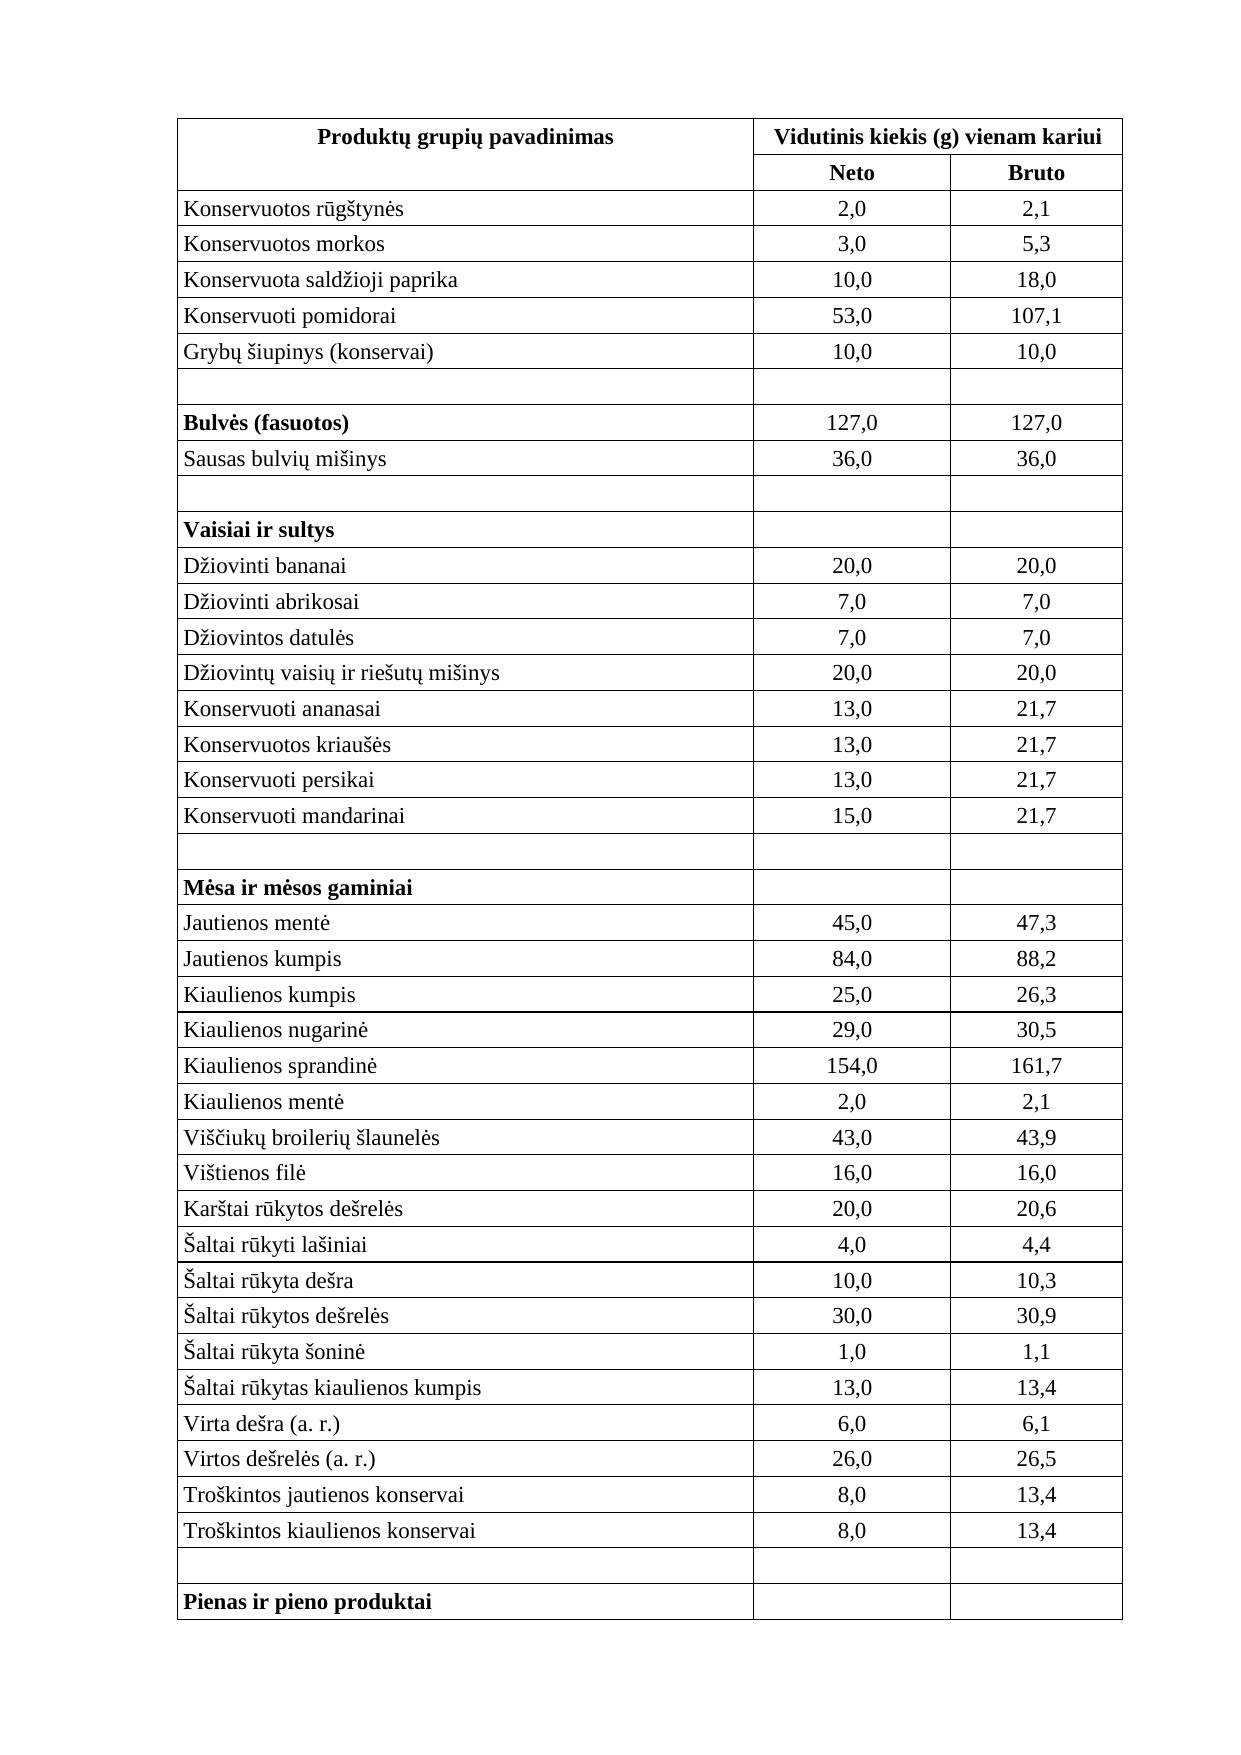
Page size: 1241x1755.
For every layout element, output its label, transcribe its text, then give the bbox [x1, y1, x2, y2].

table_cell [178, 834, 753, 868]
table_cell [951, 476, 1122, 511]
table_cell Šaltai rūkyta dešra [178, 1263, 753, 1297]
table_cell 10,3 [951, 1263, 1122, 1297]
table_cell 13,4 [951, 1477, 1122, 1512]
table_cell Kiaulienos kumpis [178, 977, 753, 1011]
table_cell Mėsa ir mėsos gaminiai [178, 870, 753, 904]
table_cell Virtos dešrelės (a. r.) [178, 1441, 753, 1476]
table_cell Jautienos kumpis [178, 941, 753, 976]
table_cell Konservuoti mandarinai [178, 798, 753, 833]
table_cell 3,0 [754, 226, 950, 261]
table_cell 84,0 [754, 941, 950, 976]
table_cell 20,6 [951, 1191, 1122, 1226]
table_cell 10,0 [951, 334, 1122, 368]
table_cell 43,9 [951, 1120, 1122, 1154]
table_cell Pienas ir pieno produktai [178, 1584, 753, 1619]
table_cell Džiovintų vaisių ir riešutų mišinys [178, 655, 753, 690]
table_cell Karštai rūkytos dešrelės [178, 1191, 753, 1226]
table_cell 2,0 [754, 1084, 950, 1118]
table_cell Konservuotos morkos [178, 226, 753, 261]
table_cell Grybų šiupinys (konservai) [178, 334, 753, 368]
table_cell 161,7 [951, 1048, 1122, 1083]
table_cell 4,4 [951, 1227, 1122, 1261]
table_cell [754, 1548, 950, 1583]
table_cell [754, 369, 950, 404]
table_cell 7,0 [951, 584, 1122, 618]
table_cell 16,0 [951, 1155, 1122, 1190]
table_cell [951, 512, 1122, 547]
table_cell [951, 834, 1122, 868]
table_cell Bruto [951, 155, 1122, 189]
table_cell Kiaulienos nugarinė [178, 1013, 753, 1047]
table_cell 13,0 [754, 727, 950, 761]
table_cell Šaltai rūkyti lašiniai [178, 1227, 753, 1261]
table_cell [754, 870, 950, 904]
table_cell 21,7 [951, 691, 1122, 726]
table_cell 8,0 [754, 1477, 950, 1512]
table_cell Kiaulienos mentė [178, 1084, 753, 1118]
table_cell 127,0 [754, 405, 950, 440]
table_cell Šaltai rūkyta šoninė [178, 1334, 753, 1369]
table_cell [951, 369, 1122, 404]
table_cell Konservuota saldžioji paprika [178, 262, 753, 297]
table_cell 4,0 [754, 1227, 950, 1261]
table_cell Kiaulienos sprandinė [178, 1048, 753, 1083]
table_cell 13,4 [951, 1513, 1122, 1547]
table_cell Konservuotos rūgštynės [178, 191, 753, 225]
table_cell [178, 476, 753, 511]
table_cell 2,1 [951, 1084, 1122, 1118]
table_cell 21,7 [951, 798, 1122, 833]
table_cell 20,0 [754, 655, 950, 690]
table_cell 21,7 [951, 762, 1122, 797]
table_cell 43,0 [754, 1120, 950, 1154]
table_cell 6,0 [754, 1405, 950, 1440]
table_cell 47,3 [951, 905, 1122, 940]
table_cell 1,1 [951, 1334, 1122, 1369]
table_cell 15,0 [754, 798, 950, 833]
table_cell Džiovinti bananai [178, 548, 753, 583]
table_cell 13,0 [754, 691, 950, 726]
table_cell 10,0 [754, 1263, 950, 1297]
table_cell 26,0 [754, 1441, 950, 1476]
table_cell 20,0 [951, 655, 1122, 690]
table_cell 25,0 [754, 977, 950, 1011]
table_cell 26,3 [951, 977, 1122, 1011]
table_cell [754, 476, 950, 511]
table_cell [178, 1548, 753, 1583]
table_cell Troškintos kiaulienos konservai [178, 1513, 753, 1547]
table_cell 154,0 [754, 1048, 950, 1083]
table_cell Konservuoti persikai [178, 762, 753, 797]
table_cell 18,0 [951, 262, 1122, 297]
table_cell 7,0 [754, 619, 950, 654]
table_cell Bulvės (fasuotos) [178, 405, 753, 440]
table_cell Džiovinti abrikosai [178, 584, 753, 618]
table_cell Konservuotos kriaušės [178, 727, 753, 761]
table_cell 36,0 [951, 441, 1122, 475]
table_cell Neto [754, 155, 950, 189]
table_cell 88,2 [951, 941, 1122, 976]
table_cell Šaltai rūkytas kiaulienos kumpis [178, 1370, 753, 1404]
table_cell 16,0 [754, 1155, 950, 1190]
table_cell 29,0 [754, 1013, 950, 1047]
table_cell 6,1 [951, 1405, 1122, 1440]
table_cell 30,0 [754, 1298, 950, 1333]
table_cell [178, 369, 753, 404]
table_cell 107,1 [951, 298, 1122, 332]
table_cell 53,0 [754, 298, 950, 332]
table_cell 20,0 [754, 548, 950, 583]
table_cell Viščiukų broilerių šlaunelės [178, 1120, 753, 1154]
table_cell 10,0 [754, 262, 950, 297]
table_cell Virta dešra (a. r.) [178, 1405, 753, 1440]
table_cell 20,0 [951, 548, 1122, 583]
table_cell [951, 1584, 1122, 1619]
table_cell 21,7 [951, 727, 1122, 761]
table_cell 7,0 [754, 584, 950, 618]
table_cell 30,5 [951, 1013, 1122, 1047]
table_cell 10,0 [754, 334, 950, 368]
table_cell Troškintos jautienos konservai [178, 1477, 753, 1512]
table_cell 2,0 [754, 191, 950, 225]
table_cell Vaisiai ir sultys [178, 512, 753, 547]
table_cell Vištienos filė [178, 1155, 753, 1190]
table_cell 5,3 [951, 226, 1122, 261]
table_cell Konservuoti ananasai [178, 691, 753, 726]
table_cell Konservuoti pomidorai [178, 298, 753, 332]
table_cell Šaltai rūkytos dešrelės [178, 1298, 753, 1333]
table_header Vidutinis kiekis (g) vienam kariui [754, 119, 1122, 154]
table_cell 20,0 [754, 1191, 950, 1226]
table_cell 45,0 [754, 905, 950, 940]
table_cell 13,0 [754, 1370, 950, 1404]
table_cell 8,0 [754, 1513, 950, 1547]
table_cell 30,9 [951, 1298, 1122, 1333]
table_cell 26,5 [951, 1441, 1122, 1476]
table_cell [754, 1584, 950, 1619]
table_cell 127,0 [951, 405, 1122, 440]
table_cell 36,0 [754, 441, 950, 475]
table_cell [754, 512, 950, 547]
table_cell Jautienos mentė [178, 905, 753, 940]
table_cell 7,0 [951, 619, 1122, 654]
table_cell [951, 1548, 1122, 1583]
table_header Produktų grupių pavadinimas [178, 119, 753, 189]
table_cell 13,0 [754, 762, 950, 797]
table_cell Sausas bulvių mišinys [178, 441, 753, 475]
table_cell Džiovintos datulės [178, 619, 753, 654]
table_cell 2,1 [951, 191, 1122, 225]
table_cell 13,4 [951, 1370, 1122, 1404]
table_cell [951, 870, 1122, 904]
table_cell [754, 834, 950, 868]
table_cell 1,0 [754, 1334, 950, 1369]
